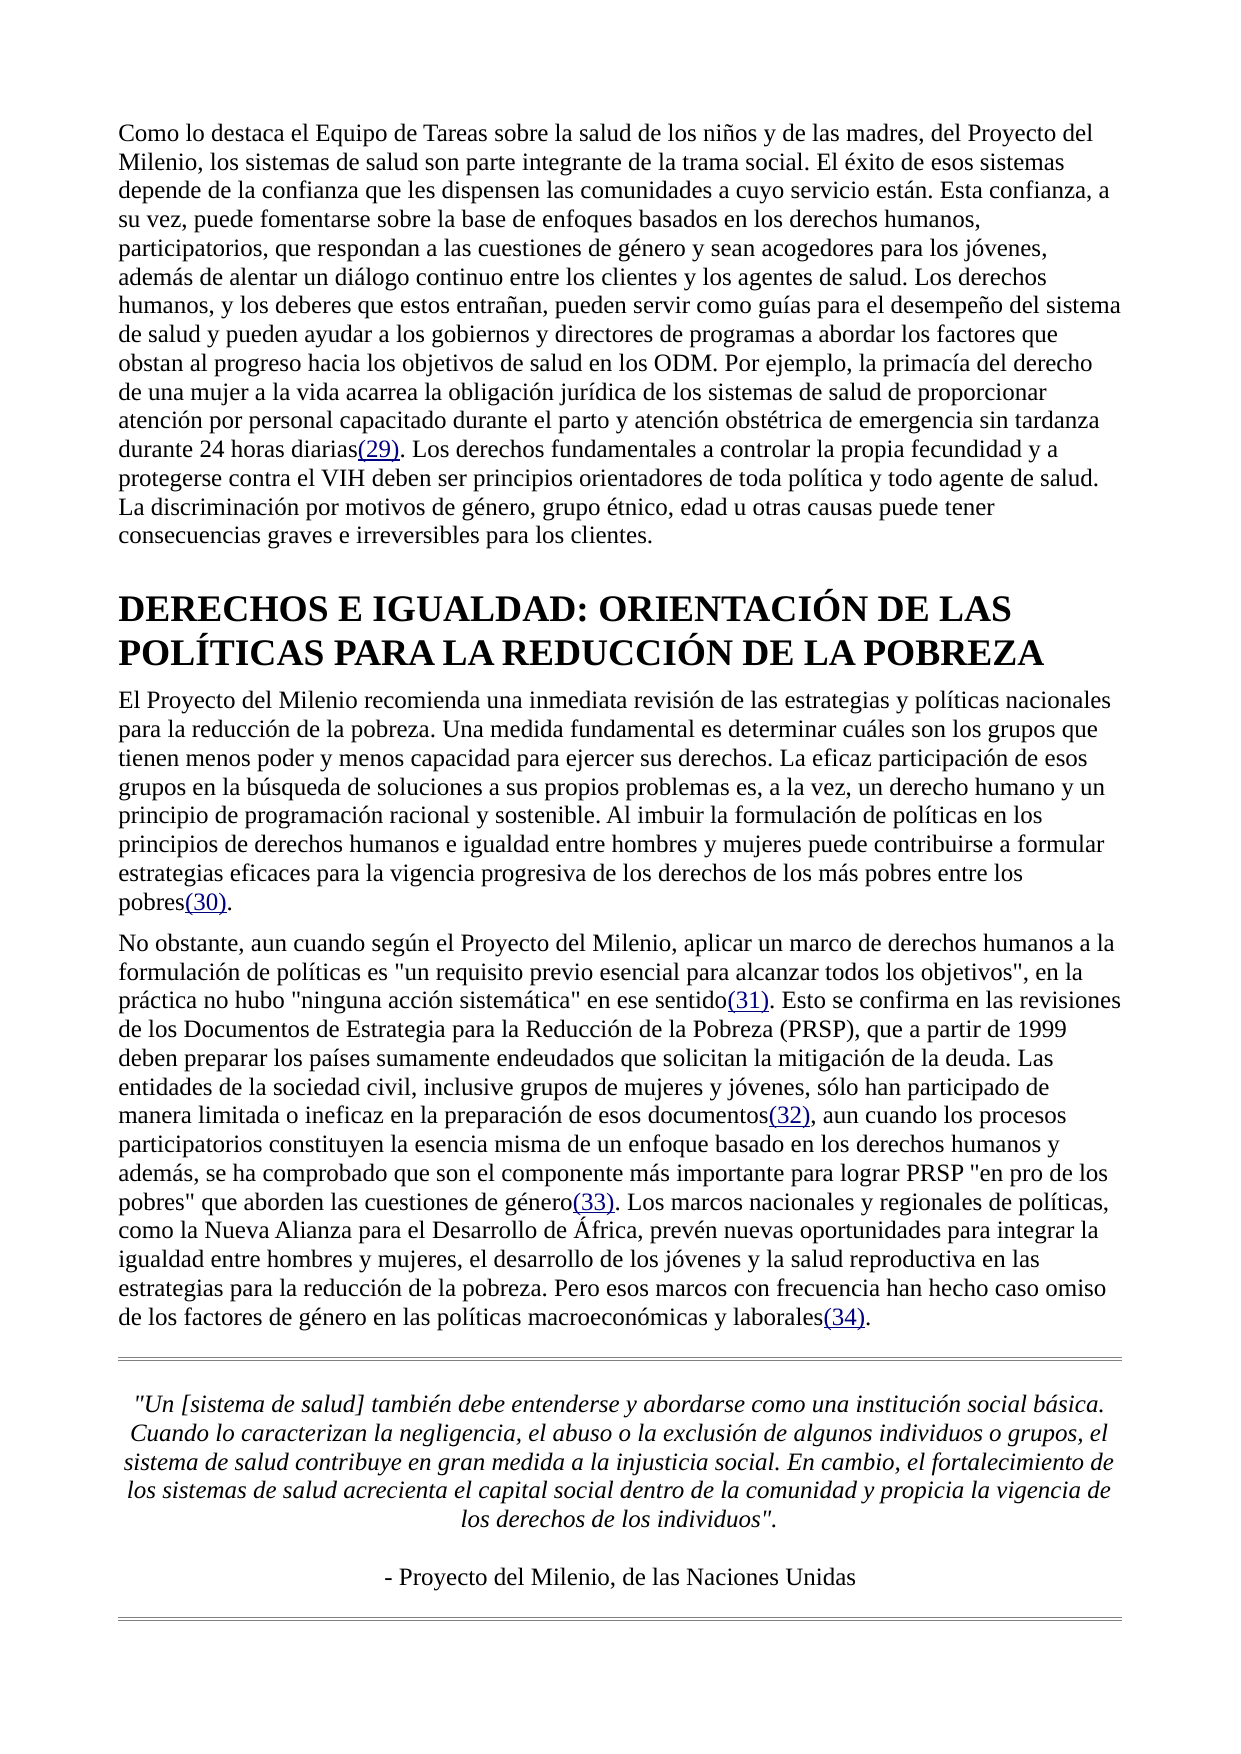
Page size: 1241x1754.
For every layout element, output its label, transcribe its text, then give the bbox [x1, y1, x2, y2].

subtitle DERECHOS E IGUALDAD: ORIENTACIÓN DE LAS POLÍTICAS PARA LA REDUCCIÓN DE LA POBREZA [118, 587, 1122, 673]
text Como lo destaca el Equipo de Tareas sobre la salud de los niños y de las madres, del Proyecto del Milenio, los sistemas de salud son parte integrante de la trama social. El éxito de esos sistemas depende de la confianza que les dispensen las comunidades a cuyo servicio están. Esta confianza, a su vez, puede fomentarse sobre la base de enfoques basados en los derechos humanos, participatorios, que respondan a las cuestiones de género y sean acogedores para los jóvenes, además de alentar un diálogo continuo entre los clientes y los agentes de salud. Los derechos humanos, y los deberes que estos entrañan, pueden servir como guías para el desempeño del sistema de salud y pueden ayudar a los gobiernos y directores de programas a abordar los factores que obstan al progreso hacia los objetivos de salud en los ODM. Por ejemplo, la primacía del derecho de una mujer a la vida acarrea la obligación jurídica de los sistemas de salud de proporcionar atención por personal capacitado durante el parto y atención obstétrica de emergencia sin tardanza durante 24 horas diarias(29). Los derechos fundamentales a controlar la propia fecundidad y a protegerse contra el VIH deben ser principios orientadores de toda política y todo agente de salud. La discriminación por motivos de género, grupo étnico, edad u otras causas puede tener consecuencias graves e irreversibles para los clientes. [118, 118, 1122, 549]
text "Un [sistema de salud] también debe entenderse y abordarse como una institución social básica. Cuando lo caracterizan la negligencia, el abuso o la exclusión de algunos individuos o grupos, el sistema de salud contribuye en gran medida a la injusticia social. En cambio, el fortalecimiento de los sistemas de salud acrecienta el capital social dentro de la comunidad y propicia la vigencia de los derechos de los individuos". - Proyecto del Milenio, de las Naciones Unidas [118, 1389, 1122, 1591]
text El Proyecto del Milenio recomienda una inmediata revisión de las estrategias y políticas nacionales para la reducción de la pobreza. Una medida fundamental es determinar cuáles son los grupos que tienen menos poder y menos capacidad para ejercer sus derechos. La eficaz participación de esos grupos en la búsqueda de soluciones a sus propios problemas es, a la vez, un derecho humano y un principio de programación racional y sostenible. Al imbuir la formulación de políticas en los principios de derechos humanos e igualdad entre hombres y mujeres puede contribuirse a formular estrategias eficaces para la vigencia progresiva de los derechos de los más pobres entre los pobres(30). [118, 686, 1122, 916]
text No obstante, aun cuando según el Proyecto del Milenio, aplicar un marco de derechos humanos a la formulación de políticas es "un requisito previo esencial para alcanzar todos los objetivos", en la práctica no hubo "ninguna acción sistemática" en ese sentido(31). Esto se confirma en las revisiones de los Documentos de Estrategia para la Reducción de la Pobreza (PRSP), que a partir de 1999 deben preparar los países sumamente endeudados que solicitan la mitigación de la deuda. Las entidades de la sociedad civil, inclusive grupos de mujeres y jóvenes, sólo han participado de manera limitada o ineficaz en la preparación de esos documentos(32), aun cuando los procesos participatorios constituyen la esencia misma de un enfoque basado en los derechos humanos y además, se ha comprobado que son el componente más importante para lograr PRSP "en pro de los pobres" que aborden las cuestiones de género(33). Los marcos nacionales y regionales de políticas, como la Nueva Alianza para el Desarrollo de África, prevén nuevas oportunidades para integrar la igualdad entre hombres y mujeres, el desarrollo de los jóvenes y la salud reproductiva en las estrategias para la reducción de la pobreza. Pero esos marcos con frecuencia han hecho caso omiso de los factores de género en las políticas macroeconómicas y laborales(34). [118, 928, 1122, 1331]
